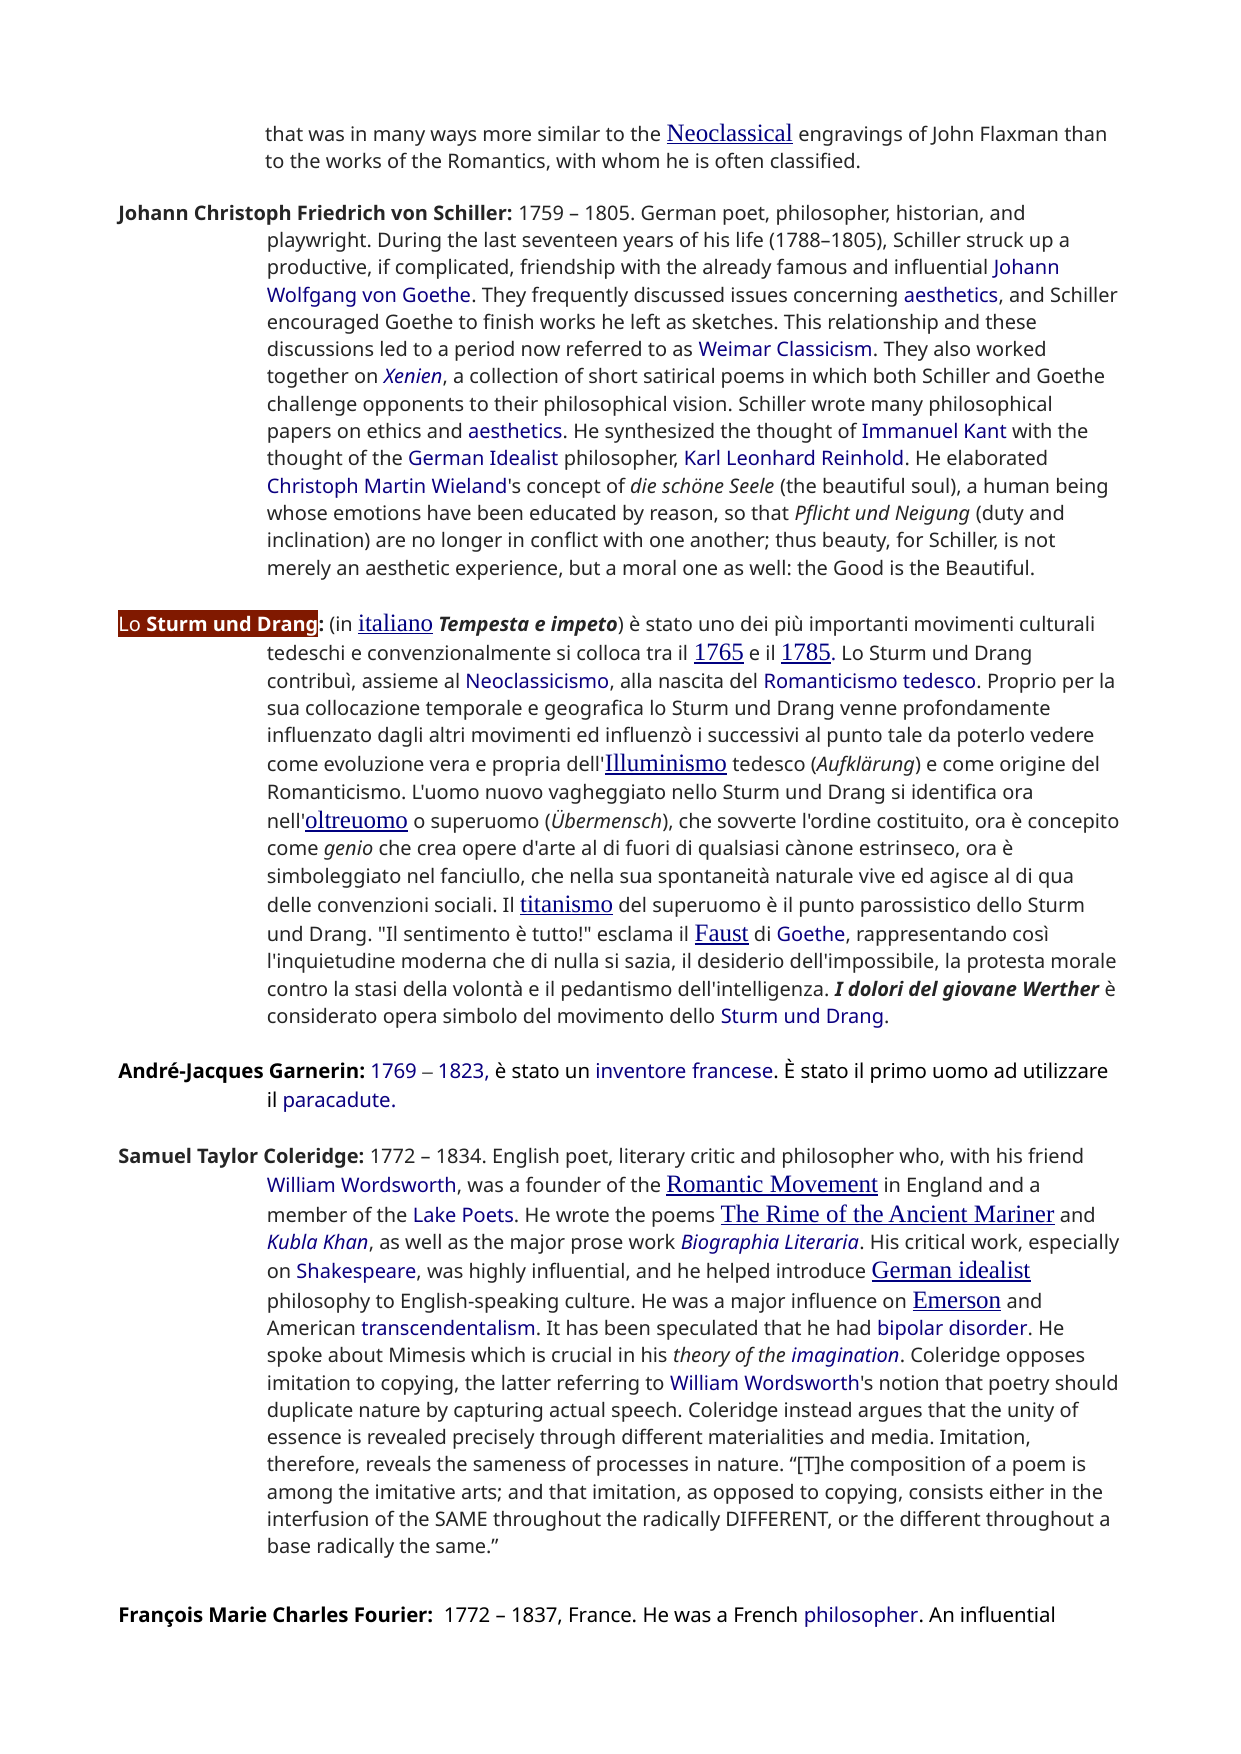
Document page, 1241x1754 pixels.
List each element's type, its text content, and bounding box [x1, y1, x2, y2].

text that was in many ways more similar to the Neoclassical engravings of John Flaxman than to the works of the Romantics, with whom he is often classified. [118, 118, 1122, 175]
text André-Jacques Garnerin: 1769 – 1823, è stato un inventore francese. È stato il primo uomo ad utilizzare il paracadute. [118, 1057, 1122, 1113]
text François Marie Charles Fourier: 1772 – 1837, France. He was a French philosopher. An influential [118, 1601, 1122, 1628]
text Lo Sturm und Drang: (in italiano Tempesta e impeto) è stato uno dei più importanti movimenti culturali tedeschi e convenzionalmente si colloca tra il 1765 e il 1785. Lo Sturm und Drang contribuì, assieme al Neoclassicismo, alla nascita del Romanticismo tedesco. Proprio per la sua collocazione temporale e geografica lo Sturm und Drang venne profondamente influenzato dagli altri movimenti ed influenzò i successivi al punto tale da poterlo vedere come evoluzione vera e propria dell'Illuminismo tedesco (Aufklärung) e come origine del Romanticismo. L'uomo nuovo vagheggiato nello Sturm und Drang si identifica ora nell'oltreuomo o superuomo (Übermensch), che sovverte l'ordine costituito, ora è concepito come genio che crea opere d'arte al di fuori di qualsiasi cànone estrinseco, ora è simboleggiato nel fanciullo, che nella sua spontaneità naturale vive ed agisce al di qua delle convenzioni sociali. Il titanismo del superuomo è il punto parossistico dello Sturm und Drang. "Il sentimento è tutto!" esclama il Faust di Goethe, rappresentando così l'inquietudine moderna che di nulla si sazia, il desiderio dell'impossibile, la protesta morale contro la stasi della volontà e il pedantismo dell'intelligenza. I dolori del giovane Werther è considerato opera simbolo del movimento dello Sturm und Drang. [118, 608, 1122, 1029]
text Samuel Taylor Coleridge: 1772 – 1834. English poet, literary critic and philosopher who, with his friend William Wordsworth, was a founder of the Romantic Movement in England and a member of the Lake Poets. He wrote the poems The Rime of the Ancient Mariner and Kubla Khan, as well as the major prose work Biographia Literaria. His critical work, especially on Shakespeare, was highly influential, and he helped introduce German idealist philosophy to English-speaking culture. He was a major influence on Emerson and American transcendentalism. It has been speculated that he had bipolar disorder. He spoke about Mimesis which is crucial in his theory of the imagination. Coleridge opposes imitation to copying, the latter referring to William Wordsworth's notion that poetry should duplicate nature by capturing actual speech. Coleridge instead argues that the unity of essence is revealed precisely through different materialities and media. Imitation, therefore, reveals the sameness of processes in nature. “[T]he composition of a poem is among the imitative arts; and that imitation, as opposed to copying, consists either in the interfusion of the SAME throughout the radically DIFFERENT, or the different throughout a base radically the same.” [118, 1142, 1122, 1559]
text Johann Christoph Friedrich von Schiller: 1759 – 1805. German poet, philosopher, historian, and playwright. During the last seventeen years of his life (1788–1805), Schiller struck up a productive, if complicated, friendship with the already famous and influential Johann Wolfgang von Goethe. They frequently discussed issues concerning aesthetics, and Schiller encouraged Goethe to finish works he left as sketches. This relationship and these discussions led to a period now referred to as Weimar Classicism. They also worked together on Xenien, a collection of short satirical poems in which both Schiller and Goethe challenge opponents to their philosophical vision. Schiller wrote many philosophical papers on ethics and aesthetics. He synthesized the thought of Immanuel Kant with the thought of the German Idealist philosopher, Karl Leonhard Reinhold. He elaborated Christoph Martin Wieland's concept of die schöne Seele (the beautiful soul), a human being whose emotions have been educated by reason, so that Pflicht und Neigung (duty and inclination) are no longer in conflict with one another; thus beauty, for Schiller, is not merely an aesthetic experience, but a moral one as well: the Good is the Beautiful. [118, 199, 1122, 581]
